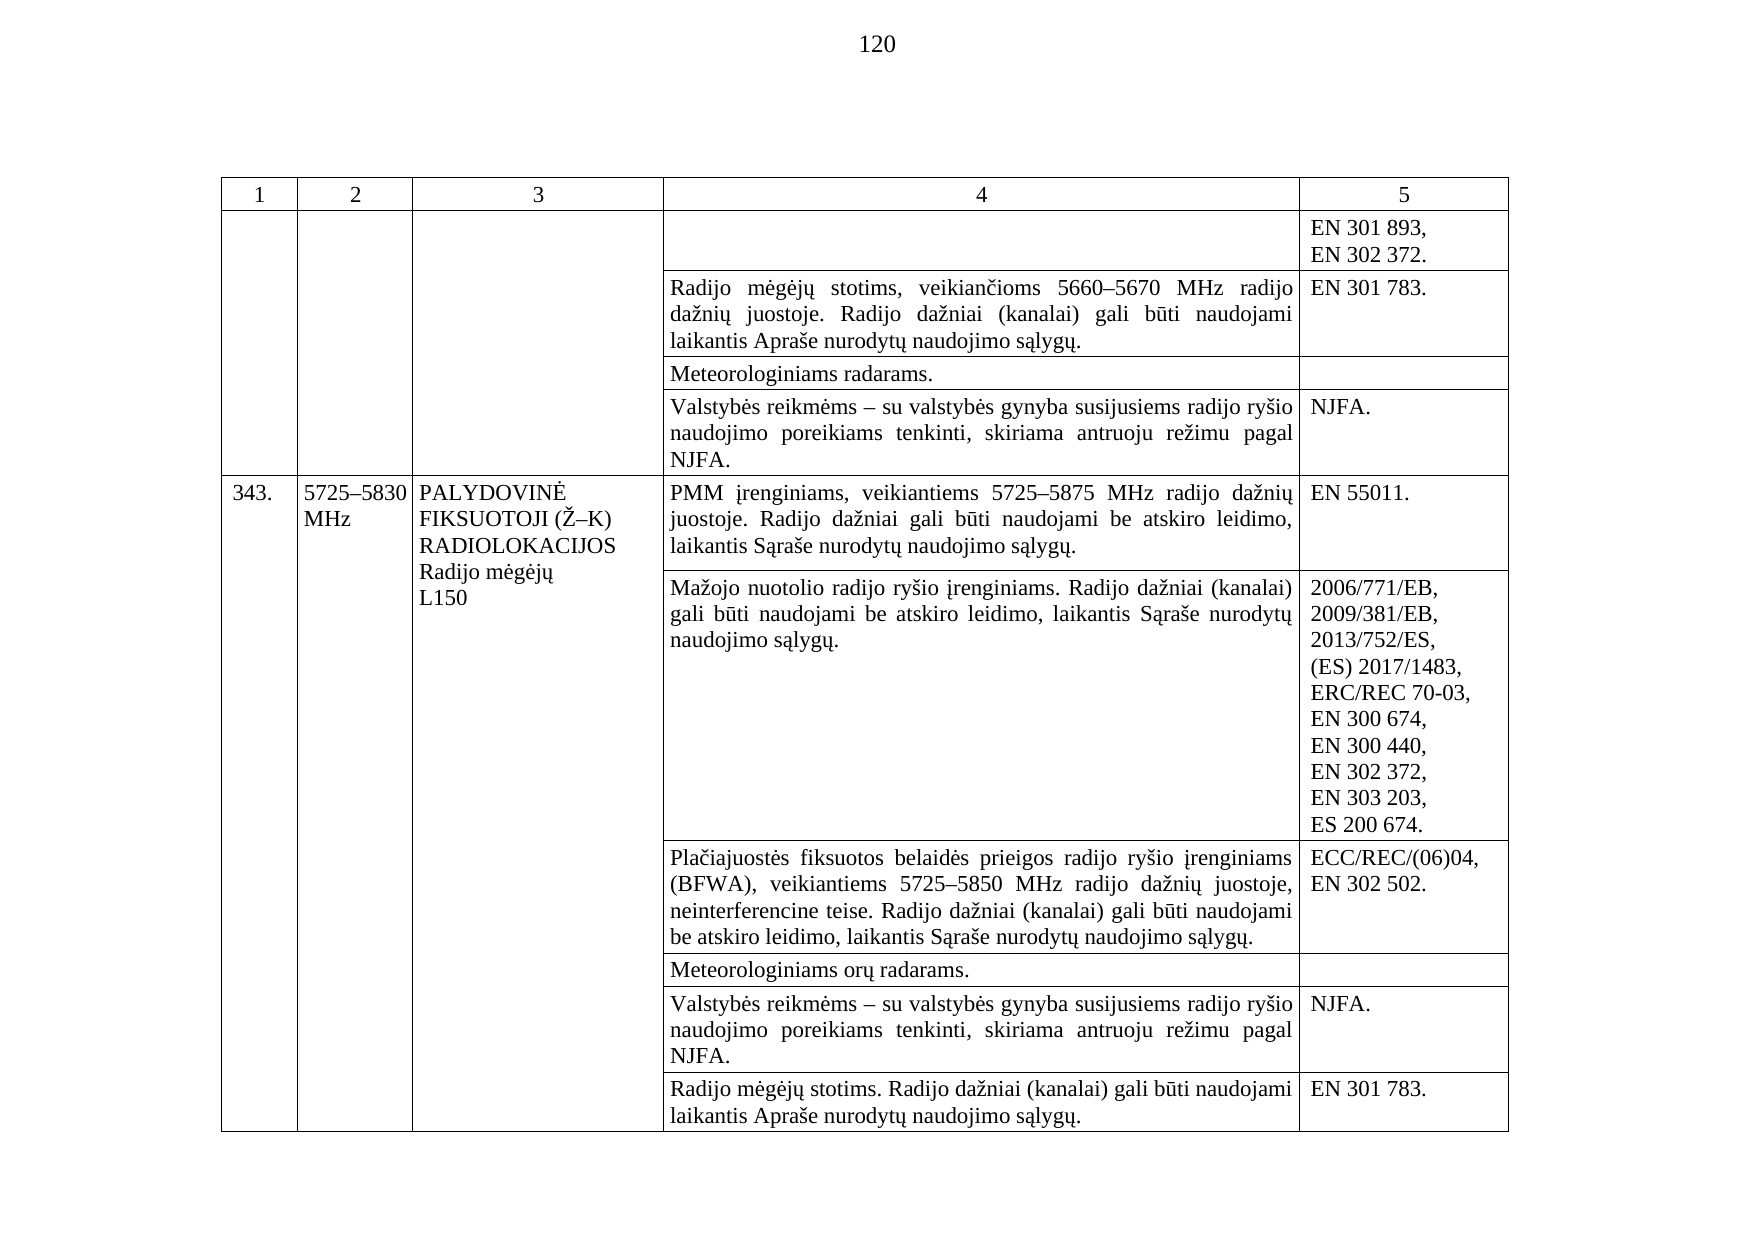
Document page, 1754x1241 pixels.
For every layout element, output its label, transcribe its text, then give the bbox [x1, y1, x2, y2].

table_cell 343. [222, 476, 297, 1131]
table_cell [298, 211, 412, 475]
table_header 5 [1300, 178, 1508, 210]
table_cell Meteorologiniams radarams. [664, 357, 1299, 389]
table_cell [222, 211, 297, 475]
table_cell PMM įrenginiams, veikiantiems 5725–5875 MHz radijo dažnių juostoje. Radijo dažniai gali būti naudojami be atskiro leidimo, laikantis Sąraše nurodytų naudojimo sąlygų. [664, 476, 1299, 570]
table_cell [664, 211, 1299, 270]
table_cell ECC/REC/(06)04, EN 302 502. [1300, 841, 1508, 952]
table_header 2 [298, 178, 412, 210]
table_cell PALYDOVINĖ FIKSUOTOJI (Ž–K) RADIOLOKACIJOS Radijo mėgėjų L150 [413, 476, 663, 1131]
table_header 4 [664, 178, 1299, 210]
table_header 3 [413, 178, 663, 210]
table_cell Valstybės reikmėms – su valstybės gynyba susijusiems radijo ryšio naudojimo poreikiams tenkinti, skiriama antruoju režimu pagal NJFA. [664, 987, 1299, 1072]
table_cell Radijo mėgėjų stotims. Radijo dažniai (kanalai) gali būti naudojami laikantis Apraše nurodytų naudojimo sąlygų. [664, 1073, 1299, 1131]
table_header 1 [222, 178, 297, 210]
table_cell Radijo mėgėjų stotims, veikiančioms 5660–5670 MHz radijo dažnių juostoje. Radijo dažniai (kanalai) gali būti naudojami laikantis Apraše nurodytų naudojimo sąlygų. [664, 271, 1299, 356]
table_cell [1300, 357, 1508, 389]
table_cell Valstybės reikmėms – su valstybės gynyba susijusiems radijo ryšio naudojimo poreikiams tenkinti, skiriama antruoju režimu pagal NJFA. [664, 390, 1299, 475]
table_cell EN 301 893, EN 302 372. [1300, 211, 1508, 270]
table_cell Plačiajuostės fiksuotos belaidės prieigos radijo ryšio įrenginiams (BFWA), veikiantiems 5725–5850 MHz radijo dažnių juostoje, neinterferencine teise. Radijo dažniai (kanalai) gali būti naudojami be atskiro leidimo, laikantis Sąraše nurodytų naudojimo sąlygų. [664, 841, 1299, 952]
table_cell NJFA. [1300, 987, 1508, 1072]
table_cell Meteorologiniams orų radarams. [664, 954, 1299, 986]
table_cell 2006/771/EB, 2009/381/EB, 2013/752/ES, (ES) 2017/1483, ERC/REC 70-03, EN 300 674, EN 300 440, EN 302 372, EN 303 203, ES 200 674. [1300, 571, 1508, 840]
table_cell NJFA. [1300, 390, 1508, 475]
table_cell EN 55011. [1300, 476, 1508, 570]
table_cell EN 301 783. [1300, 1073, 1508, 1131]
table_cell [413, 211, 663, 475]
table_cell EN 301 783. [1300, 271, 1508, 356]
table_cell [1300, 954, 1508, 986]
table_cell 5725–5830 MHz [298, 476, 412, 1131]
table_cell Mažojo nuotolio radijo ryšio įrenginiams. Radijo dažniai (kanalai) gali būti naudojami be atskiro leidimo, laikantis Sąraše nurodytų naudojimo sąlygų. [664, 571, 1299, 840]
